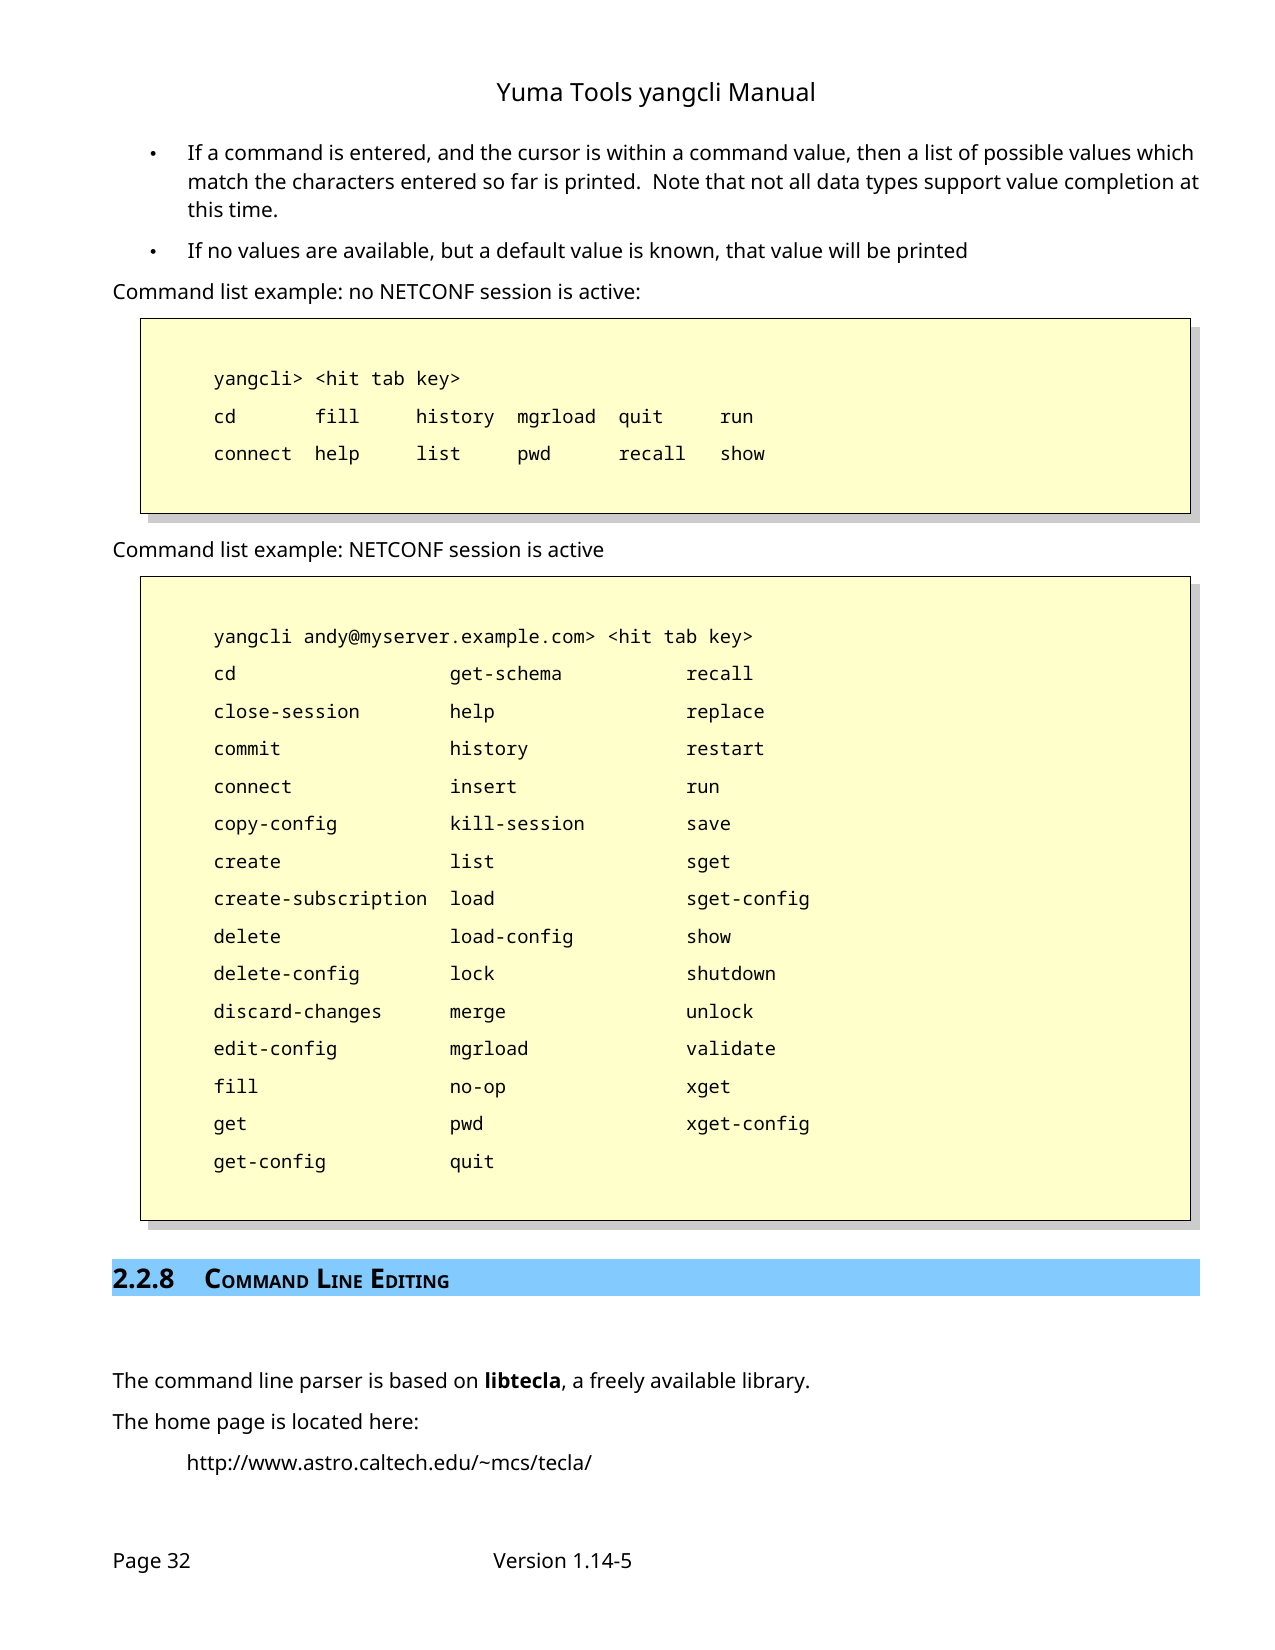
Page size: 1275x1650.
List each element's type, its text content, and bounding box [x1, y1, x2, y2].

list If no values are available, but a default value is known, that value will be printed [150, 236, 1200, 265]
text close-session help replace [141, 688, 1190, 724]
text create-subscription load sget-config [141, 876, 1190, 911]
text cd get-schema recall [141, 651, 1190, 686]
text cd fill history mgrload quit run [141, 393, 1190, 429]
text delete-config lock shutdown [141, 951, 1190, 986]
text get-config quit [141, 1138, 1190, 1174]
text Command list example: NETCONF session is active [112, 535, 1200, 563]
text commit history restart [141, 726, 1190, 761]
text The command line parser is based on libtecla, a freely available library. [112, 1366, 1200, 1395]
text connect insert run [141, 763, 1190, 799]
text edit-config mgrload validate [141, 1026, 1190, 1061]
text discard-changes merge unlock [141, 988, 1190, 1024]
text fill no-op xget [141, 1063, 1190, 1099]
text get pwd xget-config [141, 1101, 1190, 1136]
text yangcli andy@myserver.example.com> <hit tab key> [141, 613, 1190, 649]
text copy-config kill-session save [141, 801, 1190, 836]
list If a command is entered, and the cursor is within a command value, then a list of possible values which match the characters entered so far is printed. Note that not all data types support value completion at this time. [150, 138, 1200, 224]
text connect help list pwd recall show [141, 431, 1190, 466]
subtitle Command Line Editing [112, 1259, 1200, 1296]
text delete load-config show [141, 913, 1190, 949]
text The home page is located here: [112, 1407, 1200, 1436]
text http://www.astro.caltech.edu/~mcs/tecla/ [112, 1448, 1200, 1477]
text create list sget [141, 838, 1190, 874]
text yangcli> <hit tab key> [141, 356, 1190, 391]
text Command list example: no NETCONF session is active: [112, 277, 1200, 306]
